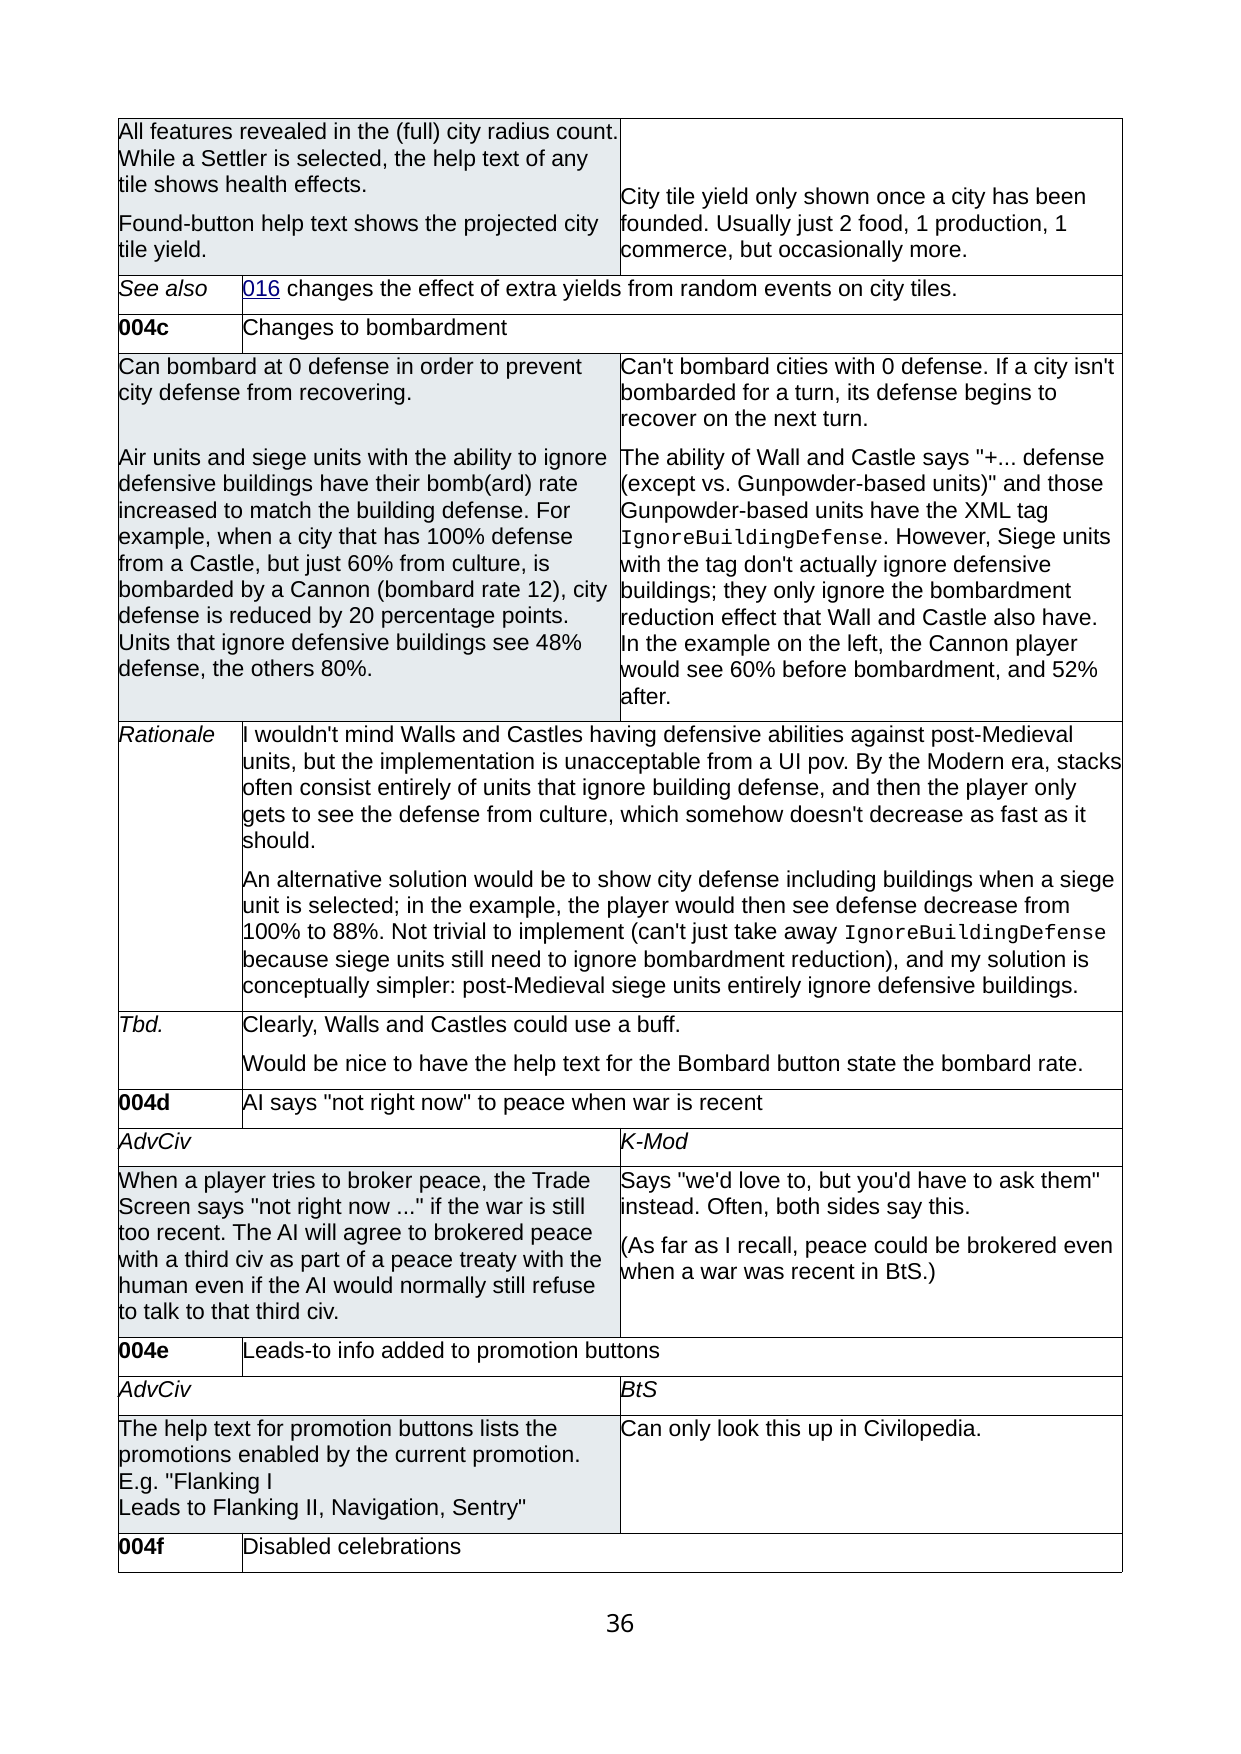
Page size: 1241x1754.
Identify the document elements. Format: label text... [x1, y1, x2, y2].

table_cell 004c [119, 315, 242, 352]
table_cell BtS [621, 1377, 1122, 1415]
table_cell Can't bombard cities with 0 defense. If a city isn't bombarded for a turn, its defense begins to recover on the next turn. The ability of Wall and Castle says "+... defense (except vs. Gunpowder-based units)" and those Gunpowder-based units have the XML tag IgnoreBuildingDefense. However, Siege units with the tag don't actually ignore defensive buildings; they only ignore the bombardment reduction effect that Wall and Castle also have. In the example on the left, the Cannon player would see 60% before bombardment, and 52% after. [621, 354, 1122, 721]
table_cell When a player tries to broker peace, the Trade Screen says "not right now ..." if the war is still too recent. The AI will agree to brokered peace with a third civ as part of a peace treaty with the human even if the AI would normally still refuse to talk to that third civ. [119, 1167, 620, 1337]
table_cell The help text for promotion buttons lists the promotions enabled by the current promotion. E.g. "Flanking I Leads to Flanking II, Navigation, Sentry" [119, 1416, 620, 1533]
table_cell Clearly, Walls and Castles could use a buff. Would be nice to have the help text for the Bombard button state the bombard rate. [243, 1012, 1122, 1089]
table_cell City tile yield only shown once a city has been founded. Usually just 2 food, 1 production, 1 commerce, but occasionally more. [621, 119, 1122, 275]
table_cell See also [119, 276, 242, 314]
table_cell Tbd. [119, 1012, 242, 1089]
table_cell K-Mod [621, 1129, 1122, 1166]
table_cell All features revealed in the (full) city radius count. While a Settler is selected, the help text of any tile shows health effects. Found-button help text shows the projected city tile yield. [119, 119, 620, 275]
table_cell AI says "not right now" to peace when war is recent [243, 1090, 1122, 1128]
table_cell 004d [119, 1090, 242, 1128]
table_cell I wouldn't mind Walls and Castles having defensive abilities against post-Medieval units, but the implementation is unacceptable from a UI pov. By the Modern era, stacks often consist entirely of units that ignore building defense, and then the player only gets to see the defense from culture, which somehow doesn't decrease as fast as it should. An alternative solution would be to show city defense including buildings when a siege unit is selected; in the example, the player would then see defense decrease from 100% to 88%. Not trivial to implement (can't just take away IgnoreBuildingDefense because siege units still need to ignore bombardment reduction), and my solution is conceptually simpler: post-Medieval siege units entirely ignore defensive buildings. [243, 722, 1122, 1011]
table_cell Leads-to info added to promotion buttons [243, 1338, 1122, 1376]
table_cell AdvCiv [119, 1377, 620, 1415]
table_cell Can only look this up in Civilopedia. [621, 1416, 1122, 1533]
table_cell Changes to bombardment [243, 315, 1122, 352]
table_cell Can bombard at 0 defense in order to prevent city defense from recovering. Air units and siege units with the ability to ignore defensive buildings have their bomb(ard) rate increased to match the building defense. For example, when a city that has 100% defense from a Castle, but just 60% from culture, is bombarded by a Cannon (bombard rate 12), city defense is reduced by 20 percentage points. Units that ignore defensive buildings see 48% defense, the others 80%. [119, 354, 620, 721]
table_cell Disabled celebrations [243, 1534, 1122, 1572]
table_cell 004e [119, 1338, 242, 1376]
table_cell 016 changes the effect of extra yields from random events on city tiles. [243, 276, 1122, 314]
table_cell 004f [119, 1534, 242, 1572]
table_cell AdvCiv [119, 1129, 620, 1166]
table_cell Rationale [119, 722, 242, 1011]
table_cell Says "we'd love to, but you'd have to ask them" instead. Often, both sides say this. (As far as I recall, peace could be brokered even when a war was recent in BtS.) [621, 1167, 1122, 1337]
